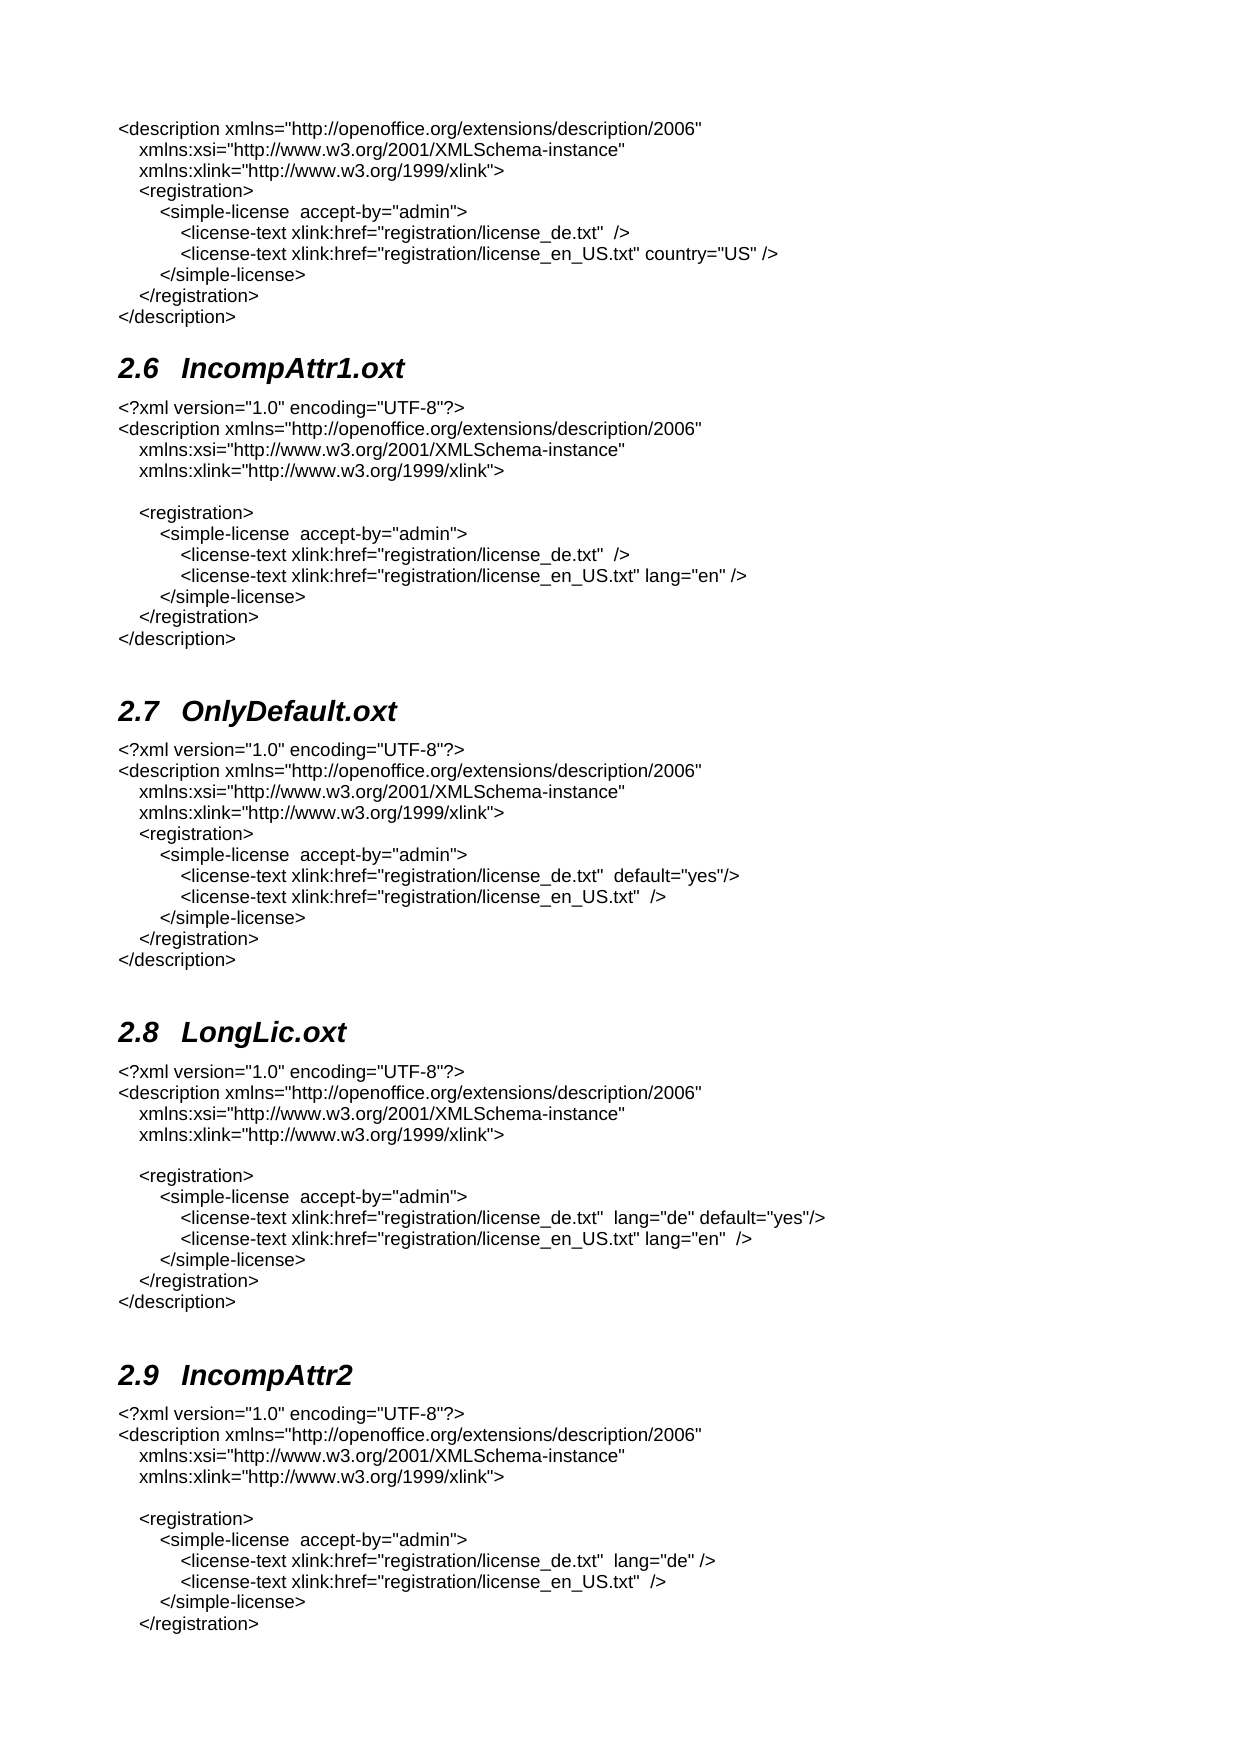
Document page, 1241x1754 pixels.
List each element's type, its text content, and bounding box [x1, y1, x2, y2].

text </simple-license> [118, 586, 1122, 607]
text <description xmlns="http://openoffice.org/extensions/description/2006" xmlns:xsi="http://www.w3.org/2001/XMLSchema-instance" xmlns:xlink="http://www.w3.org/1999/xlink"> [118, 118, 1122, 181]
text xmlns:xlink="http://www.w3.org/1999/xlink"> [118, 1124, 1122, 1145]
text <license-text xlink:href="registration/license_en_US.txt" lang="en" /> [118, 1229, 1122, 1250]
text </simple-license> [118, 1250, 1122, 1271]
subtitle LongLic.oxt [118, 1016, 1122, 1049]
text <license-text xlink:href="registration/license_en_US.txt" lang="en" /> [118, 565, 1122, 586]
text </registration> [118, 1613, 1122, 1634]
text xmlns:xsi="http://www.w3.org/2001/XMLSchema-instance" [118, 1103, 1122, 1124]
text </simple-license> [118, 907, 1122, 928]
text </registration> [118, 1271, 1122, 1292]
text <registration> [118, 502, 1122, 523]
text <description xmlns="http://openoffice.org/extensions/description/2006" [118, 1424, 1122, 1445]
text xmlns:xlink="http://www.w3.org/1999/xlink"> [118, 1466, 1122, 1487]
text <simple-license accept-by="admin"> [118, 523, 1122, 544]
text <?xml version="1.0" encoding="UTF-8"?> <description xmlns="http://openoffice.org/extensions/description/2006" xmlns:xsi="http://www.w3.org/2001/XMLSchema-instance" xmlns:xlink="http://www.w3.org/1999/xlink"> [118, 740, 1122, 824]
text <license-text xlink:href="registration/license_de.txt" default="yes"/> [118, 866, 1122, 886]
text <?xml version="1.0" encoding="UTF-8"?> [118, 1061, 1122, 1082]
text xmlns:xlink="http://www.w3.org/1999/xlink"> [118, 460, 1122, 481]
text <simple-license accept-by="admin"> [118, 1529, 1122, 1550]
text <?xml version="1.0" encoding="UTF-8"?> [118, 398, 1122, 418]
text <registration> [118, 1508, 1122, 1529]
subtitle IncompAttr2 [118, 1358, 1122, 1391]
text </registration> [118, 607, 1122, 628]
subtitle OnlyDefault.oxt [118, 695, 1122, 727]
text <description xmlns="http://openoffice.org/extensions/description/2006" [118, 418, 1122, 439]
text </registration> [118, 928, 1122, 949]
text <registration> <simple-license accept-by="admin"> <license-text xlink:href="registration/license_de.txt" /> <license-text xlink:href="registration/license_en_US.txt" country="US" /> </simple-license> </registration> </description> [118, 181, 1122, 327]
text xmlns:xsi="http://www.w3.org/2001/XMLSchema-instance" [118, 1445, 1122, 1466]
text </description> [118, 1292, 1122, 1312]
text <license-text xlink:href="registration/license_en_US.txt" /> [118, 886, 1122, 907]
text </simple-license> [118, 1592, 1122, 1613]
text </description> [118, 949, 1122, 970]
text <?xml version="1.0" encoding="UTF-8"?> [118, 1403, 1122, 1424]
text xmlns:xsi="http://www.w3.org/2001/XMLSchema-instance" [118, 439, 1122, 460]
subtitle IncompAttr1.oxt [118, 352, 1122, 385]
text </description> [118, 628, 1122, 649]
text <registration> <simple-license accept-by="admin"> [118, 824, 1122, 866]
text <registration> [118, 1166, 1122, 1187]
text <license-text xlink:href="registration/license_de.txt" /> [118, 544, 1122, 565]
text <simple-license accept-by="admin"> [118, 1187, 1122, 1208]
text <license-text xlink:href="registration/license_de.txt" lang="de" /> [118, 1550, 1122, 1571]
text <license-text xlink:href="registration/license_en_US.txt" /> [118, 1571, 1122, 1592]
text <description xmlns="http://openoffice.org/extensions/description/2006" [118, 1082, 1122, 1103]
text <license-text xlink:href="registration/license_de.txt" lang="de" default="yes"/> [118, 1208, 1122, 1229]
